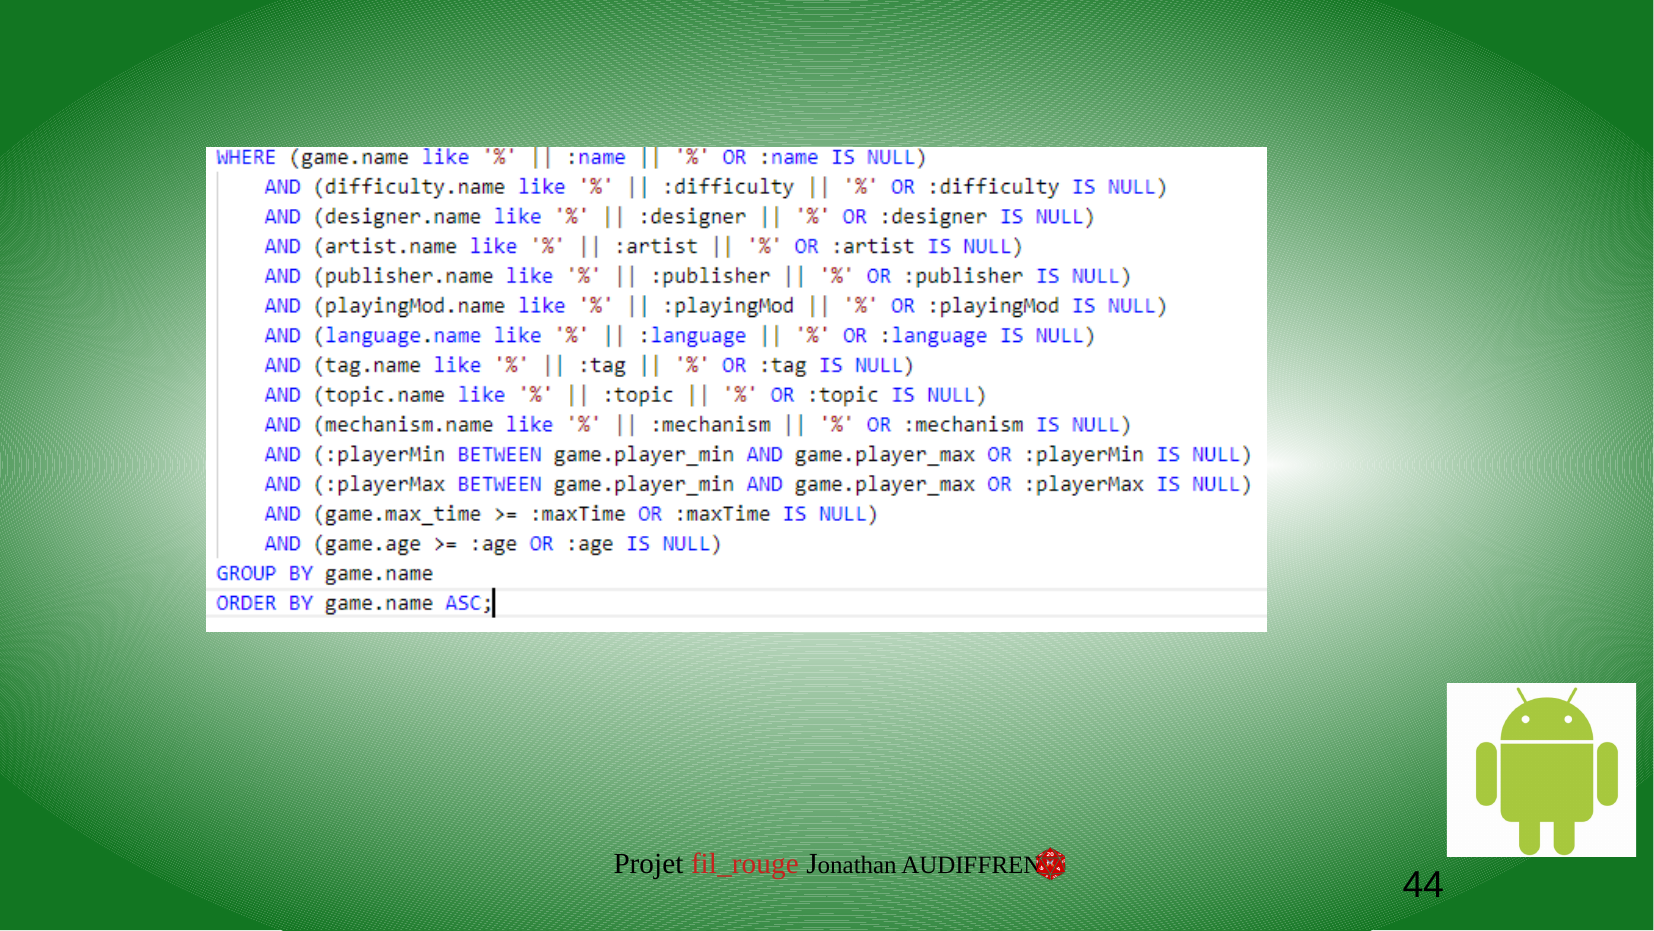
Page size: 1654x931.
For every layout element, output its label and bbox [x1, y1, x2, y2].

picture [1033, 847, 1067, 881]
picture [206, 147, 1267, 633]
picture [1446, 683, 1637, 857]
